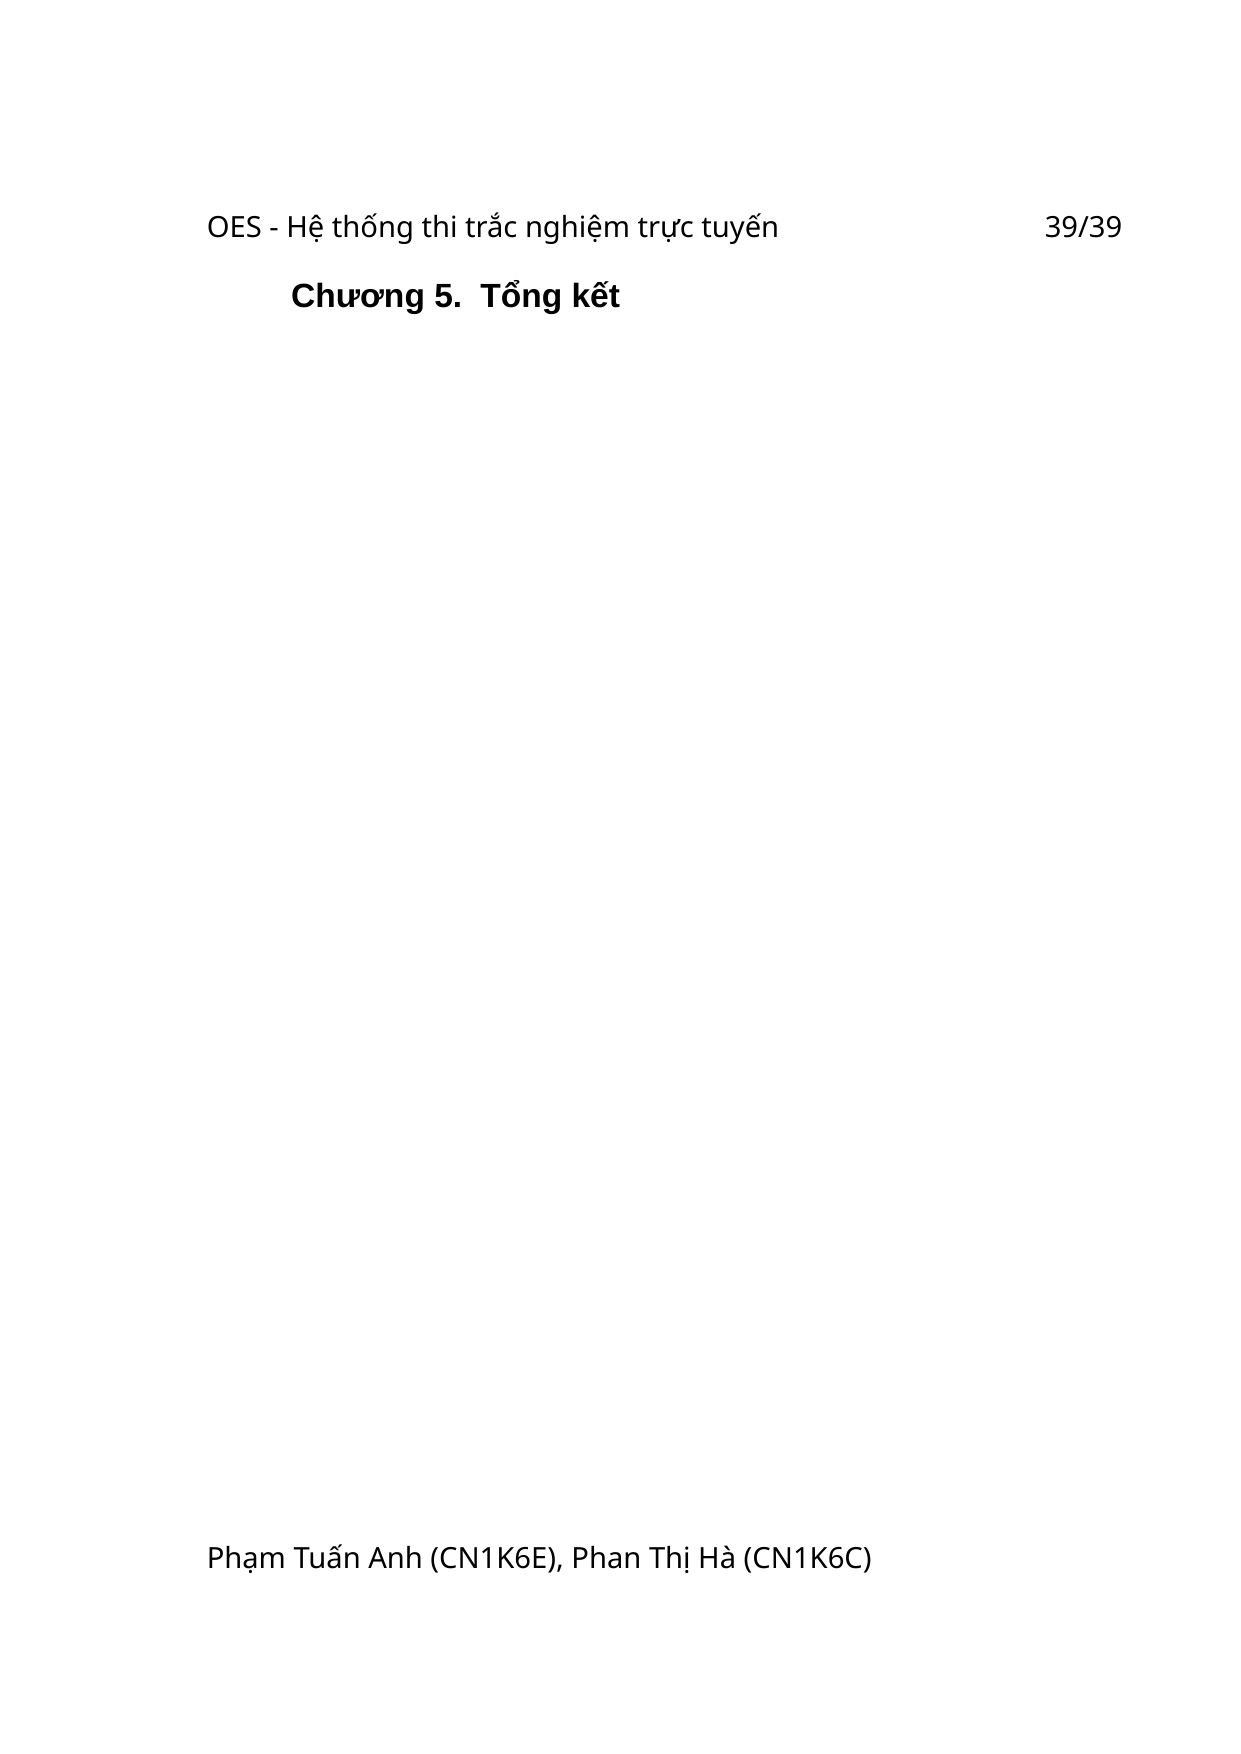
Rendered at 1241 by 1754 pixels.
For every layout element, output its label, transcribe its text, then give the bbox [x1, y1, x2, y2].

subtitle Tổng kết [282, 276, 1122, 314]
